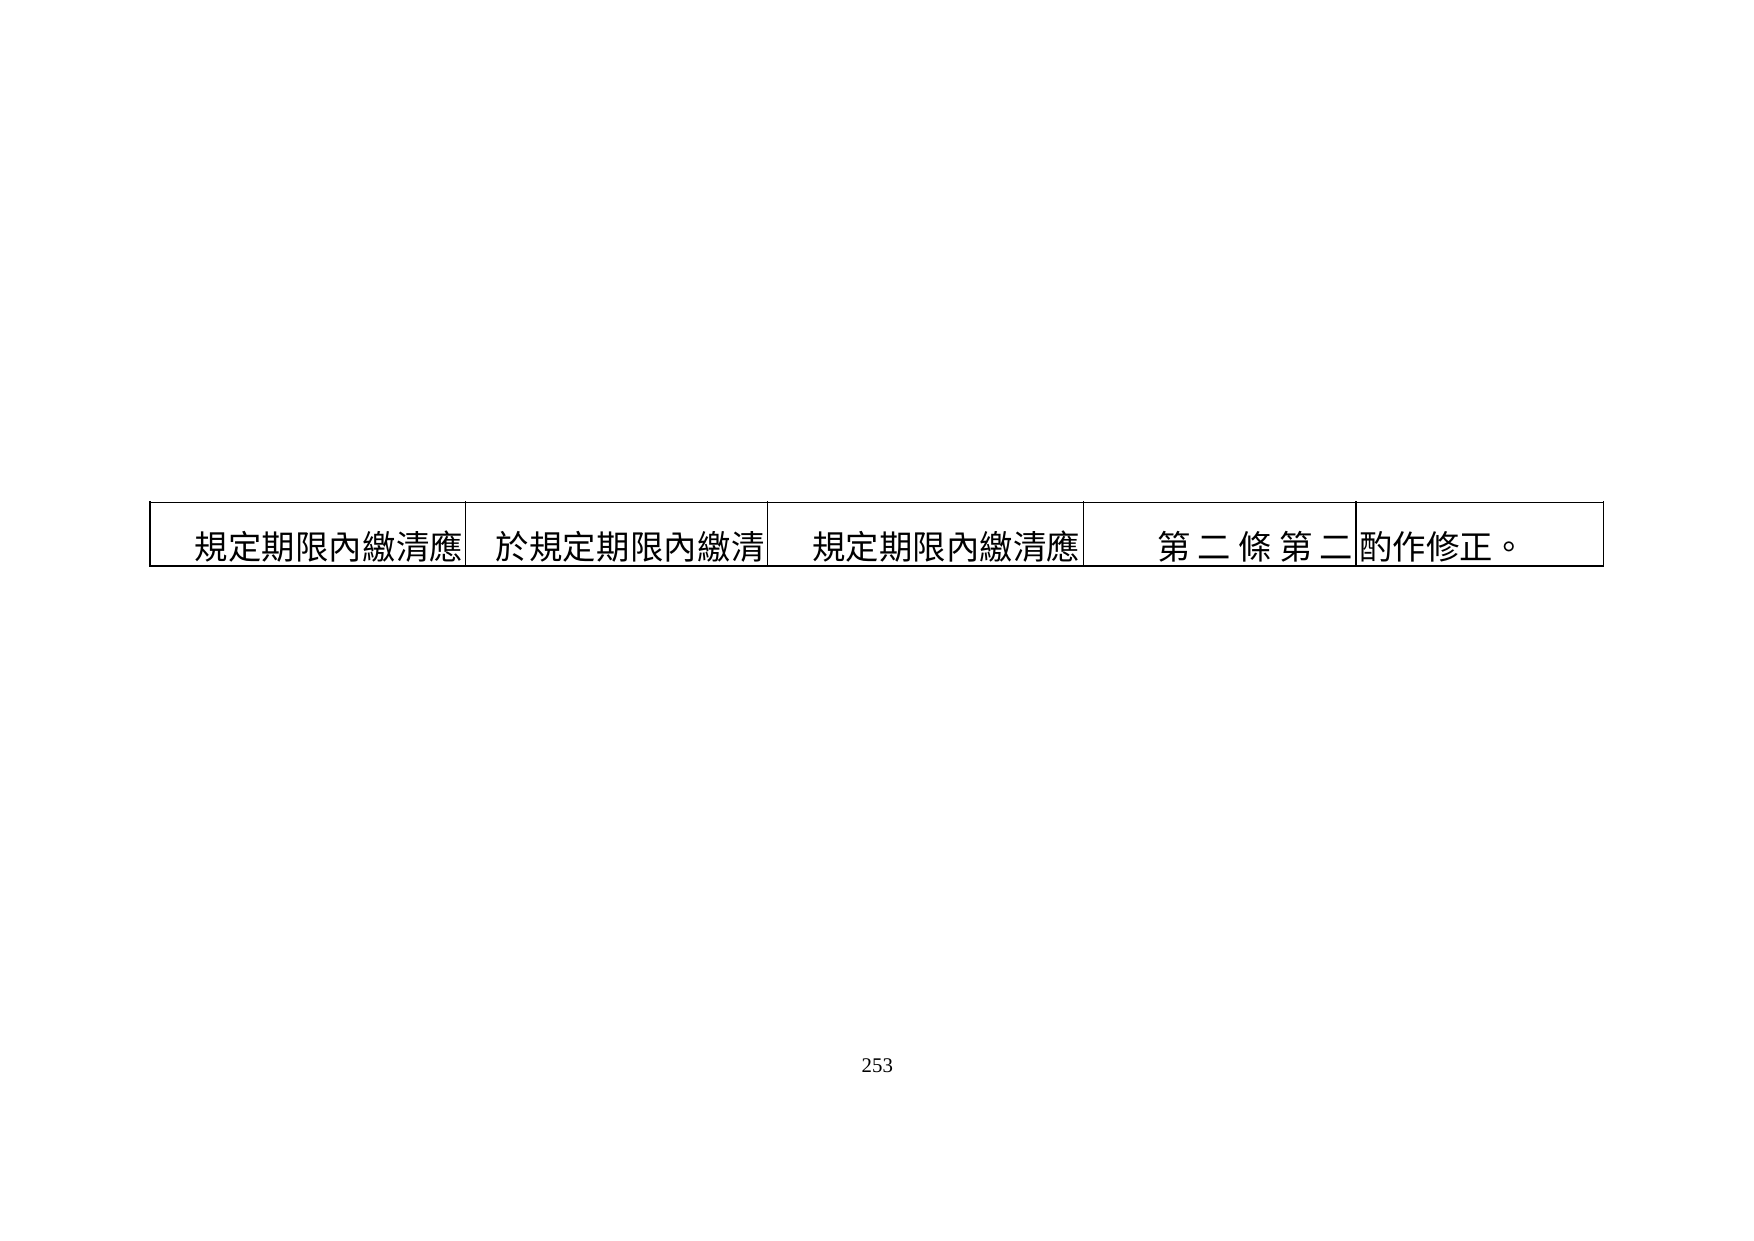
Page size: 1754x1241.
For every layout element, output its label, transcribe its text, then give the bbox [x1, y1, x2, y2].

table_cell 第二條第二 [1084, 503, 1355, 565]
table_cell 規定期限內繳清應 [151, 503, 465, 565]
table_cell 規定期限內繳清應 [768, 503, 1083, 565]
table_cell 酌作修正。 [1357, 503, 1603, 565]
table_cell 於規定期限內繳清 [466, 503, 767, 565]
